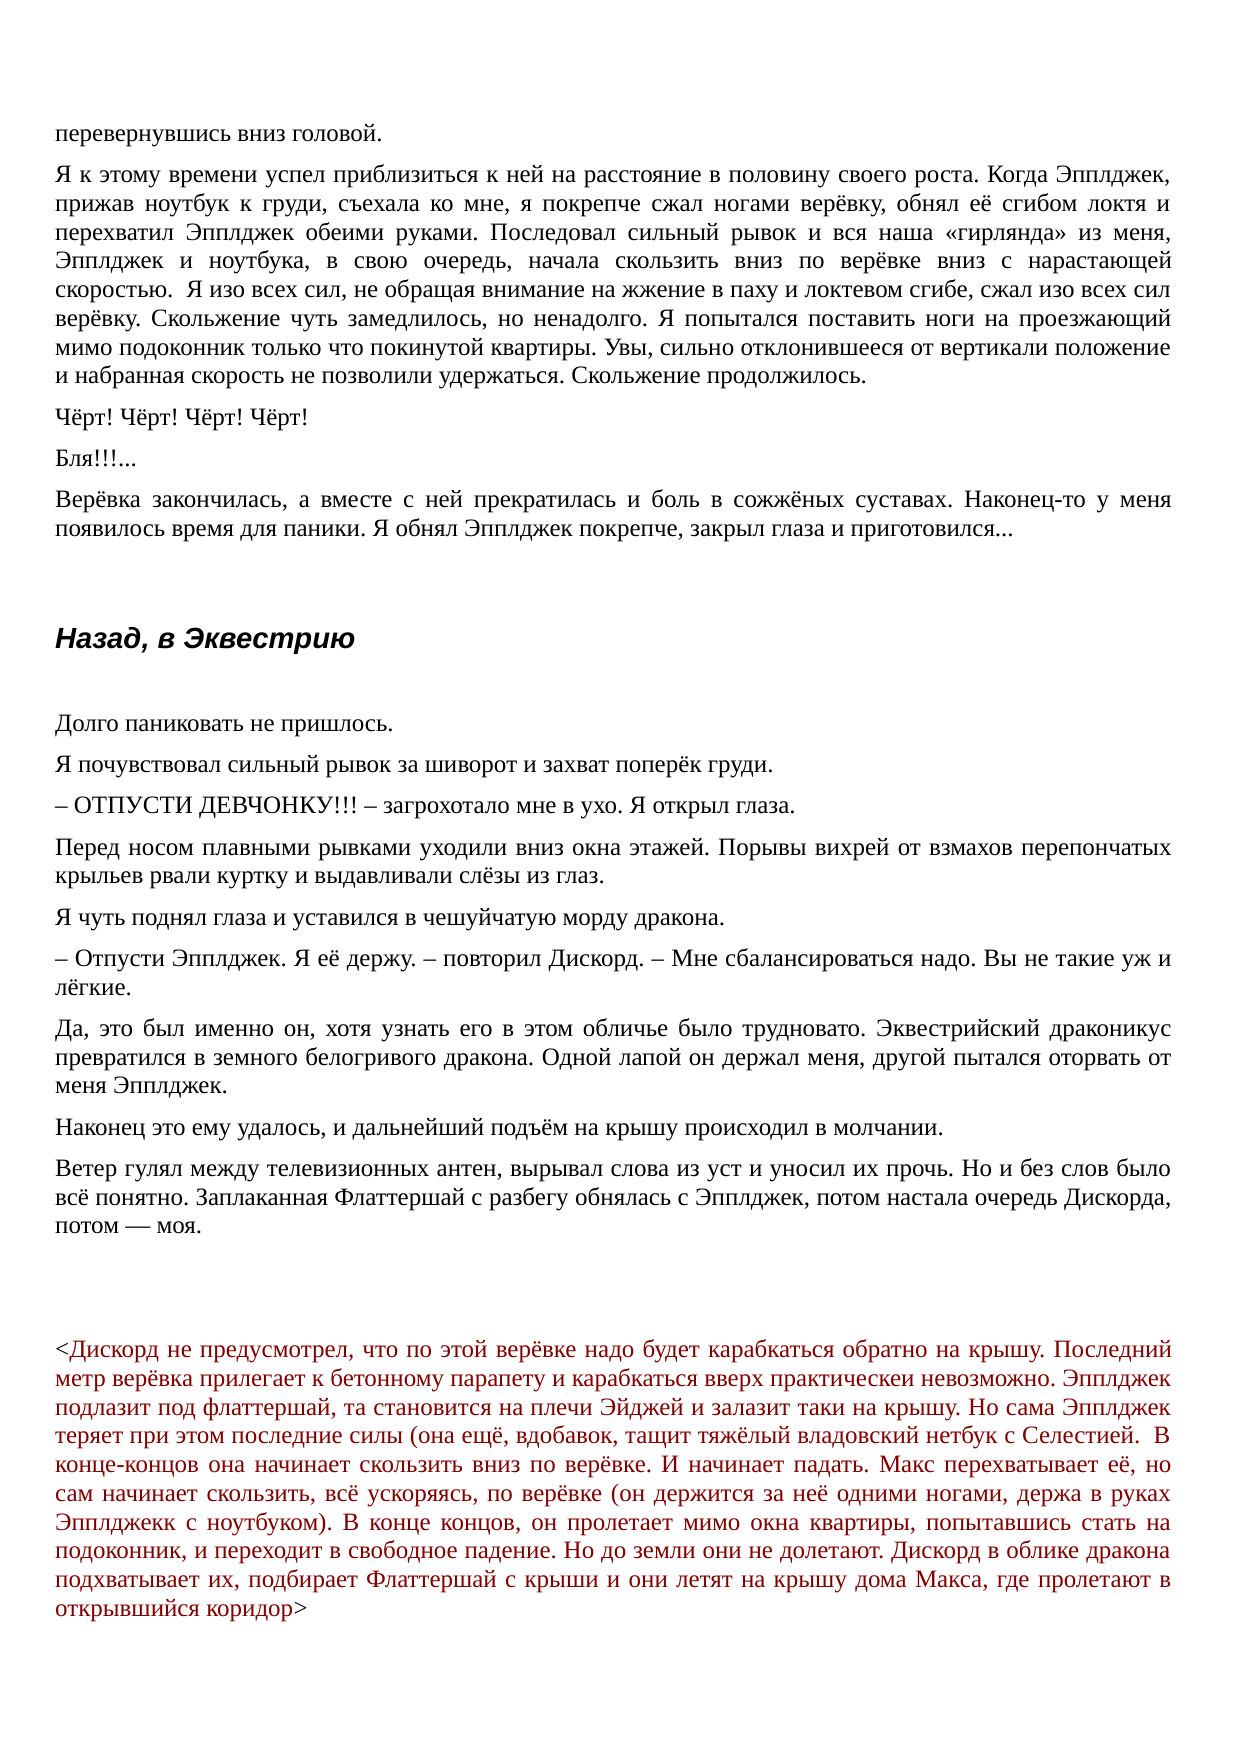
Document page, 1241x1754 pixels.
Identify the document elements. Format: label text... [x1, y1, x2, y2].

text Перед носом плавными рывками уходили вниз окна этажей. Порывы вихрей от взмахов перепончатых крыльев рвали куртку и выдавливали слёзы из глаз. [55, 832, 1172, 889]
text Я почувствовал сильный рывок за шиворот и захват поперёк груди. [55, 749, 1172, 778]
subtitle Назад, в Эквестрию [55, 621, 1172, 654]
text Наконец это ему удалось, и дальнейший подъём на крышу происходил в молчании. [55, 1112, 1172, 1140]
text Чёрт! Чёрт! Чёрт! Чёрт! [55, 402, 1172, 431]
text перевернувшись вниз головой. [55, 118, 1172, 147]
text <Дискорд не предусмотрел, что по этой верёвке надо будет карабкаться обратно на крышу. Последний метр верёвка прилегает к бетонному парапету и карабкаться вверх практическеи невозможно. Эпплджек подлазит под флаттершай, та становится на плечи Эйджей и залазит таки на крышу. Но сама Эпплджек теряет при этом последние силы (она ещё, вдобавок, тащит тяжёлый владовский нетбук с Селестией. В конце-концов она начинает скользить вниз по верёвке. И начинает падать. Макс перехватывает её, но сам начинает скользить, всё ускоряясь, по верёвке (он держится за неё одними ногами, держа в руках Эпплджекк с ноутбуком). В конце концов, он пролетает мимо окна квартиры, попытавшись стать на подоконник, и переходит в свободное падение. Но до земли они не долетают. Дискорд в облике дракона подхватывает их, подбирает Флаттершай с крыши и они летят на крышу дома Макса, где пролетают в открывшийся коридор> [55, 1334, 1172, 1622]
text – Отпусти Эпплджек. Я её держу. – повторил Дискорд. – Мне сбалансироваться надо. Вы не такие уж и лёгкие. [55, 943, 1172, 1000]
text Я чуть поднял глаза и уставился в чешуйчатую морду дракона. [55, 902, 1172, 930]
text – ОТПУСТИ ДЕВЧОНКУ!!! – загрохотало мне в ухо. Я открыл глаза. [55, 790, 1172, 819]
text Я к этому времени успел приблизиться к ней на расстояние в половину своего роста. Когда Эпплджек, прижав ноутбук к груди, съехала ко мне, я покрепче сжал ногами верёвку, обнял её сгибом локтя и перехватил Эпплджек обеими руками. Последовал сильный рывок и вся наша «гирлянда» из меня, Эпплджек и ноутбука, в свою очередь, начала скользить вниз по верёвке вниз с нарастающей скоростью. Я изо всех сил, не обращая внимание на жжение в паху и локтевом сгибе, сжал изо всех сил верёвку. Скольжение чуть замедлилось, но ненадолго. Я попытался поставить ноги на проезжающий мимо подоконник только что покинутой квартиры. Увы, сильно отклонившееся от вертикали положение и набранная скорость не позволили удержаться. Скольжение продолжилось. [55, 159, 1172, 389]
text Верёвка закончилась, а вместе с ней прекратилась и боль в сожжёных суставах. Наконец-то у меня появилось время для паники. Я обнял Эпплджек покрепче, закрыл глаза и приготовился... [55, 484, 1172, 542]
text Да, это был именно он, хотя узнать его в этом обличье было трудновато. Эквестрийский драконикус превратился в земного белогривого дракона. Одной лапой он держал меня, другой пытался оторвать от меня Эпплджек. [55, 1013, 1172, 1099]
text Бля!!!... [55, 443, 1172, 472]
text Ветер гулял между телевизионных антен, вырывал слова из уст и уносил их прочь. Но и без слов было всё понятно. Заплаканная Флаттершай с разбегу обнялась с Эпплджек, потом настала очередь Дискорда, потом — моя. [55, 1153, 1172, 1239]
text Долго паниковать не пришлось. [55, 708, 1172, 737]
